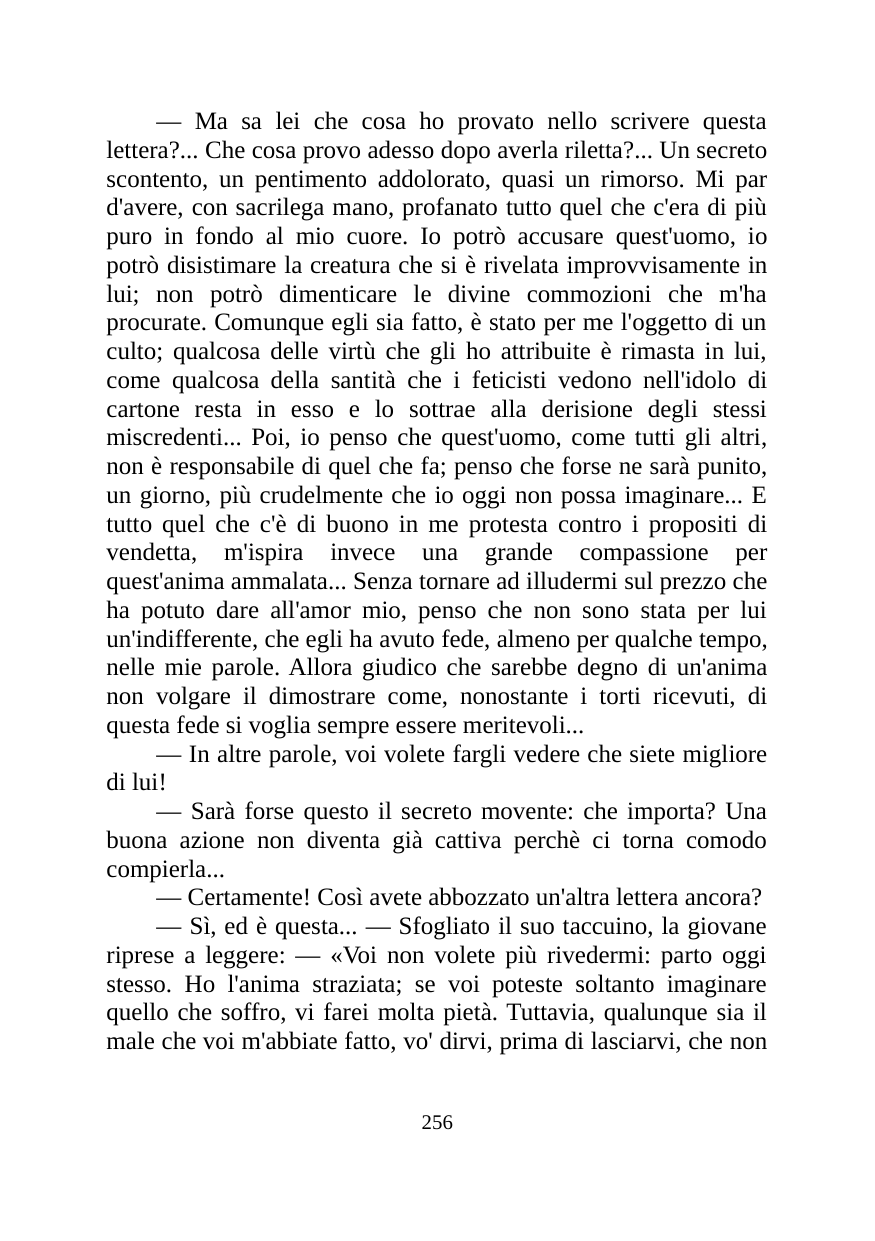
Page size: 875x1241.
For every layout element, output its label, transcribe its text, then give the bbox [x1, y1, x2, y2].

text ― Certamente! Così avete abbozzato un'altra lettera ancora? [106, 882, 768, 911]
text ― In altre parole, voi volete fargli vedere che siete migliore di lui! [106, 739, 768, 796]
text ― Ma sa lei che cosa ho provato nello scrivere questa lettera?... Che cosa provo adesso dopo averla riletta?... Un secreto scontento, un pentimento addolorato, quasi un rimorso. Mi par d'avere, con sacrilega mano, profanato tutto quel che c'era di più puro in fondo al mio cuore. Io potrò accusare quest'uomo, io potrò disistimare la creatura che si è rivelata improvvisamente in lui; non potrò dimenticare le divine commozioni che m'ha procurate. Comunque egli sia fatto, è stato per me l'oggetto di un culto; qualcosa delle virtù che gli ho attribuite è rimasta in lui, come qualcosa della santità che i feticisti vedono nell'idolo di cartone resta in esso e lo sottrae alla derisione degli stessi miscredenti... Poi, io penso che quest'uomo, come tutti gli altri, non è responsabile di quel che fa; penso che forse ne sarà punito, un giorno, più crudelmente che io oggi non possa imaginare... E tutto quel che c'è di buono in me protesta contro i propositi di vendetta, m'ispira invece una grande compassione per quest'anima ammalata... Senza tornare ad illudermi sul prezzo che ha potuto dare all'amor mio, penso che non sono stata per lui un'indifferente, che egli ha avuto fede, almeno per qualche tempo, nelle mie parole. Allora giudico che sarebbe degno di un'anima non volgare il dimostrare come, nonostante i torti ricevuti, di questa fede si voglia sempre essere meritevoli... [106, 106, 768, 739]
text ― Sì, ed è questa... ― Sfogliato il suo taccuino, la giovane riprese a leggere: ― «Voi non volete più rivedermi: parto oggi stesso. Ho l'anima straziata; se voi poteste soltanto imaginare quello che soffro, vi farei molta pietà. Tuttavia, qualunque sia il male che voi m'abbiate fatto, vo' dirvi, prima di lasciarvi, che non [106, 911, 768, 1055]
text ― Sarà forse questo il secreto movente: che importa? Una buona azione non diventa già cattiva perchè ci torna comodo compierla... [106, 796, 768, 882]
